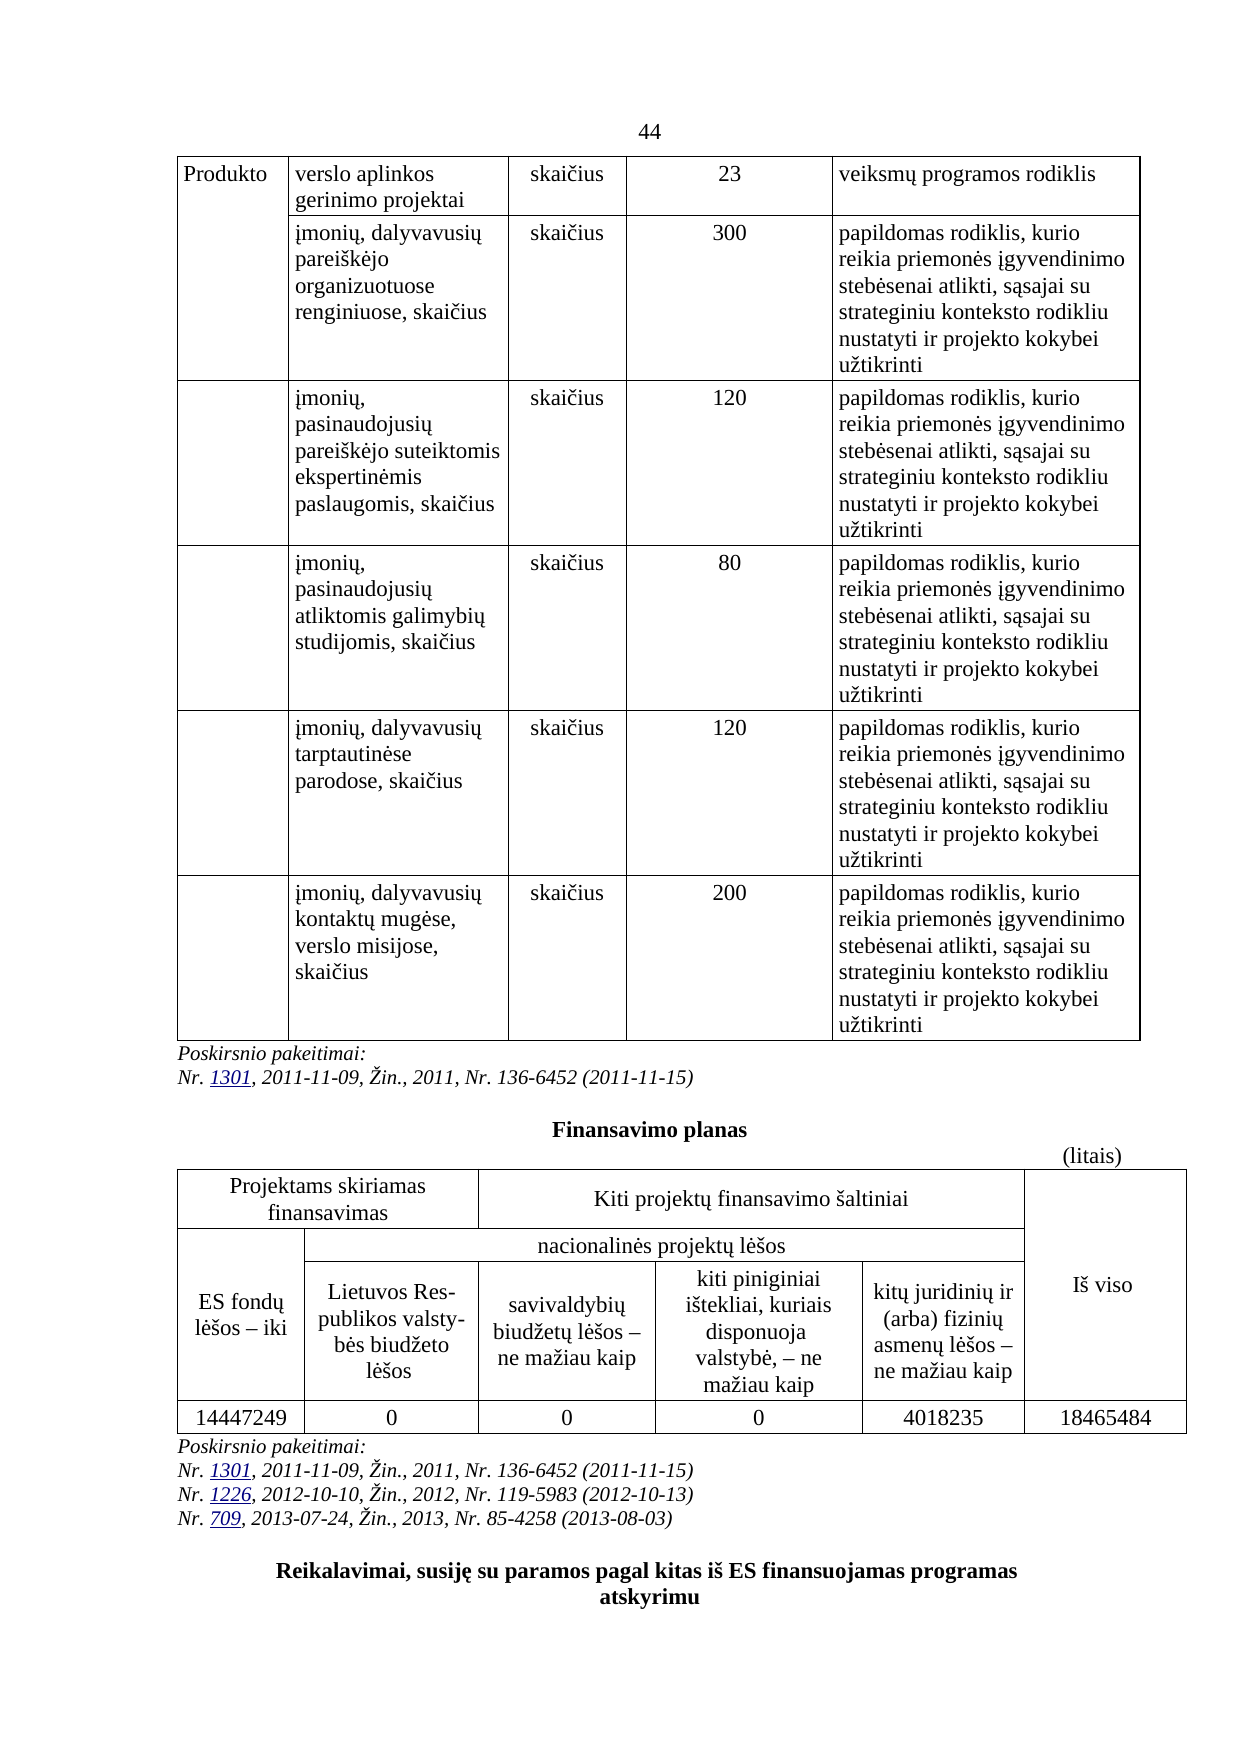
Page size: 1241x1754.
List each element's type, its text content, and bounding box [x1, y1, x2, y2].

table_cell 23 [627, 157, 832, 215]
table_cell Lietuvos Res­publikos valsty­bės biudžeto lėšos [305, 1262, 478, 1400]
table_cell 18465484 [1025, 1401, 1186, 1433]
table_cell nacionalinės projektų lėšos [305, 1229, 1024, 1261]
table_cell įmonių, dalyvavusių tarptautinėse parodose, skaičius [289, 711, 508, 875]
table_cell savivaldybių biudžetų lėšos – ne mažiau kaip [479, 1262, 655, 1400]
table_cell 300 [627, 216, 832, 380]
table_cell kitų juridinių ir (arba) fizinių asmenų lėšos – ne mažiau kaip [863, 1262, 1024, 1400]
table_cell [178, 711, 288, 875]
table_cell skaičius [509, 381, 626, 545]
table_cell [178, 215, 288, 380]
table_cell skaičius [509, 876, 626, 1040]
text Nr. 1226, 2012-10-10, Žin., 2012, Nr. 119-5983 (2012-10-13) [177, 1482, 1122, 1506]
table_cell 14447249 [178, 1401, 304, 1433]
text Poskirsnio pakeitimai: [177, 1041, 1122, 1065]
table_cell papildomas rodiklis, kurio reikia priemonės įgyvendinimo stebėsenai atlikti, sąsajai su strateginiu konteksto rodikliu nustatyti ir projekto kokybei užtikrinti [833, 711, 1139, 875]
table_cell papildomas rodiklis, kurio reikia priemonės įgyvendinimo stebėsenai atlikti, sąsajai su strateginiu konteksto rodikliu nustatyti ir projekto kokybei užtikrinti [833, 381, 1139, 545]
table_cell 80 [627, 546, 832, 710]
table_cell [178, 546, 288, 710]
table_cell verslo aplinkos gerinimo projektai [289, 157, 508, 215]
table_cell skaičius [509, 216, 626, 380]
text (litais) [177, 1142, 1122, 1168]
table_cell papildomas rodiklis, kurio reikia priemonės įgyvendinimo stebėsenai atlikti, sąsajai su strateginiu konteksto rodikliu nustatyti ir projekto kokybei užtikrinti [833, 216, 1139, 380]
table_cell papildomas rodiklis, kurio reikia priemonės įgyvendinimo stebėsenai atlikti, sąsajai su strateginiu konteksto rodikliu nustatyti ir projekto kokybei užtikrinti [833, 876, 1139, 1040]
table_cell veiksmų programos rodiklis [833, 157, 1139, 215]
text Nr. 1301, 2011-11-09, Žin., 2011, Nr. 136-6452 (2011-11-15) [177, 1065, 1122, 1089]
text Poskirsnio pakeitimai: [177, 1434, 1122, 1458]
table_cell [178, 381, 288, 545]
table_cell 200 [627, 876, 832, 1040]
table_cell įmonių, pasinaudojusių atliktomis galimybių studijomis, skaičius [289, 546, 508, 710]
table_cell [178, 876, 288, 1040]
table_cell skaičius [509, 157, 626, 215]
table_cell 4018235 [863, 1401, 1024, 1433]
table_header Iš viso [1025, 1170, 1186, 1400]
table_cell kiti piniginiai ištekliai, kuriais disponuoja valstybė, – ne mažiau kaip [656, 1262, 862, 1400]
table_cell Produkto [178, 157, 288, 215]
table_cell įmonių, dalyvavusių kontaktų mugėse, verslo misijose, skaičius [289, 876, 508, 1040]
table_cell 120 [627, 381, 832, 545]
text Nr. 709, 2013-07-24, Žin., 2013, Nr. 85-4258 (2013-08-03) [177, 1506, 1122, 1530]
text Finansavimo planas [177, 1116, 1122, 1142]
table_cell 120 [627, 711, 832, 875]
text Nr. 1301, 2011-11-09, Žin., 2011, Nr. 136-6452 (2011-11-15) [177, 1458, 1122, 1482]
table_header Projektams skiriamas finansavimas [178, 1170, 478, 1228]
table_cell papildomas rodiklis, kurio reikia priemonės įgyvendinimo stebėsenai atlikti, sąsajai su strateginiu konteksto rodikliu nustatyti ir projekto kokybei užtikrinti [833, 546, 1139, 710]
table_header Kiti projektų finansavimo šaltiniai [479, 1170, 1024, 1228]
text Reikalavimai, susiję su paramos pagal kitas iš ES finansuojamas programas atskyrimu [177, 1530, 1122, 1609]
table_cell skaičius [509, 546, 626, 710]
table_cell 0 [479, 1401, 655, 1433]
table_cell 0 [656, 1401, 862, 1433]
table_cell 0 [305, 1401, 478, 1433]
table_cell įmonių, pasinaudojusių pareiškėjo suteiktomis ekspertinėmis paslaugomis, skaičius [289, 381, 508, 545]
table_cell skaičius [509, 711, 626, 875]
table_cell įmonių, dalyvavusių pareiškėjo organizuotuose renginiuose, skaičius [289, 216, 508, 380]
table_cell ES fondų lėšos – iki [178, 1229, 304, 1400]
